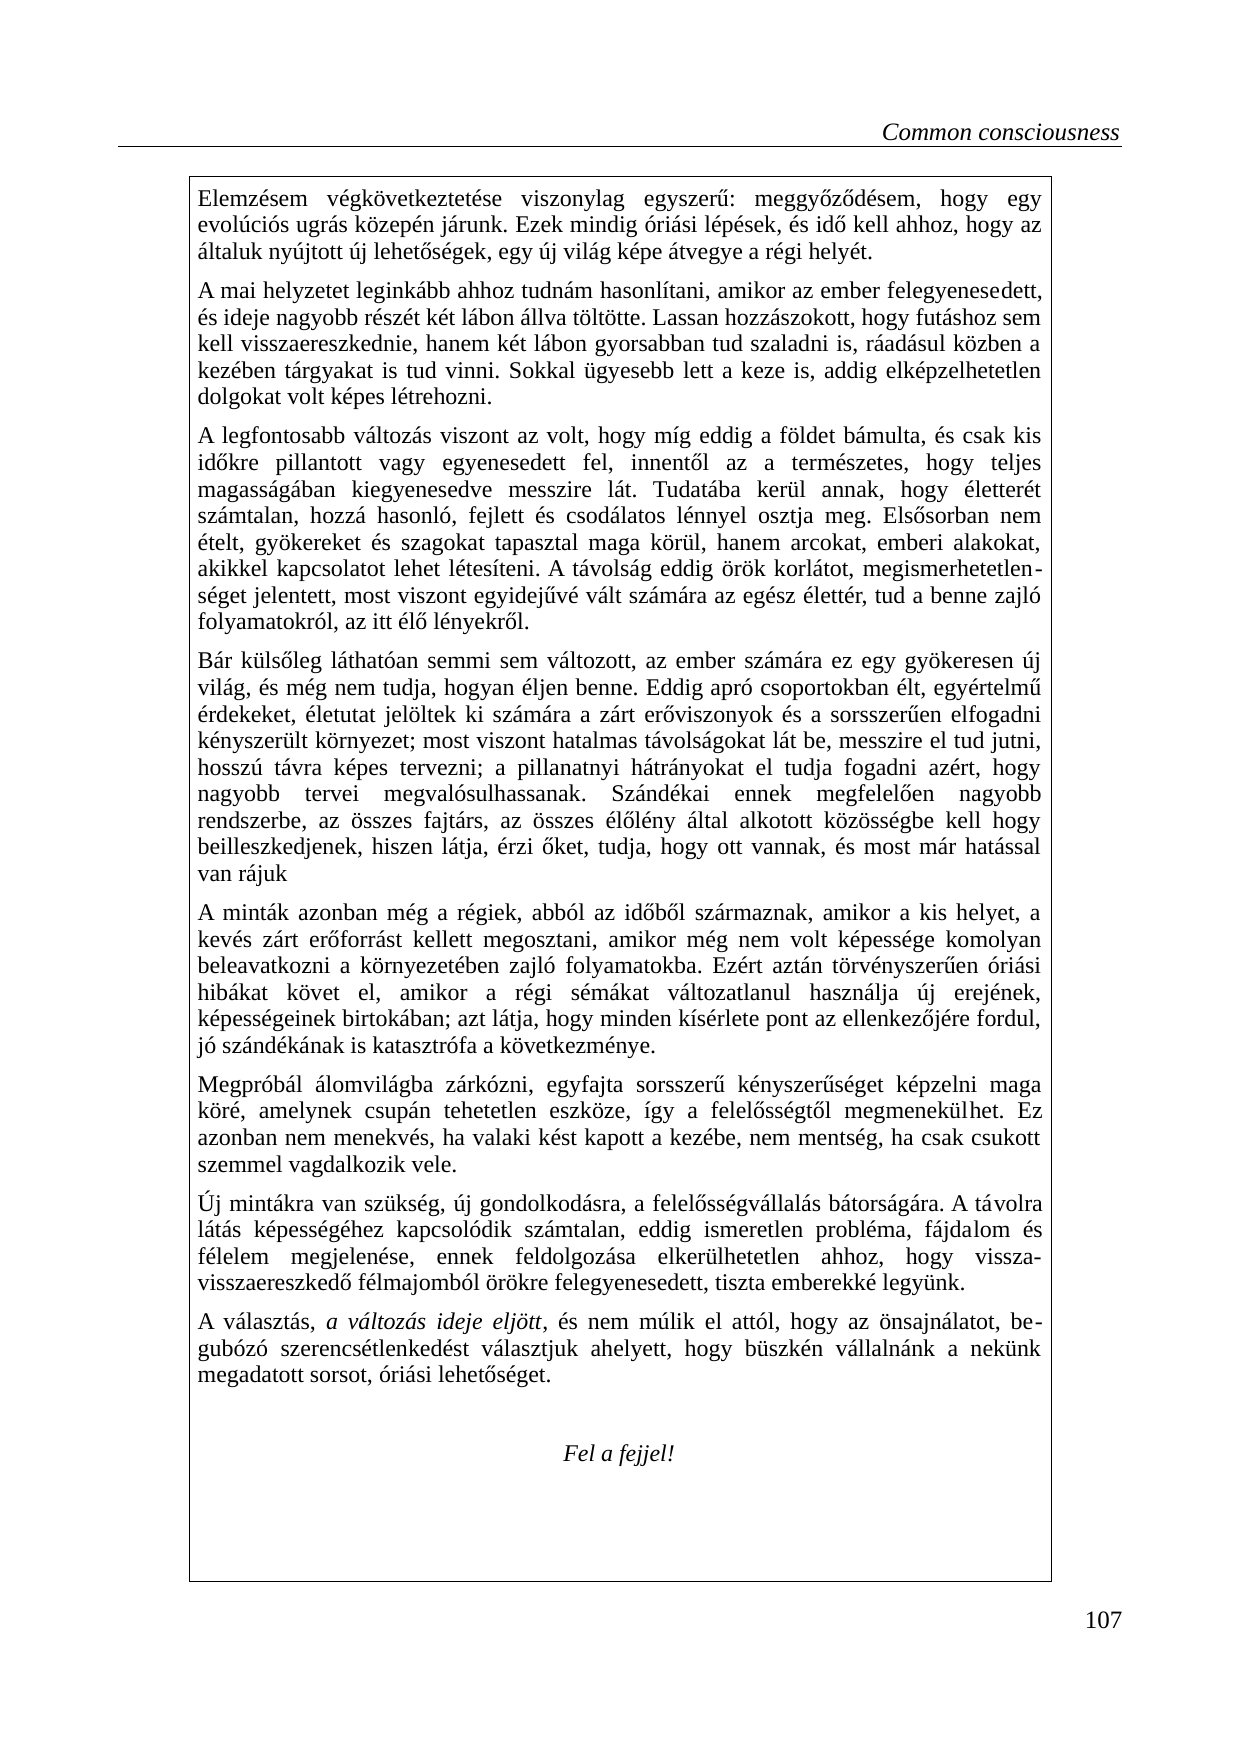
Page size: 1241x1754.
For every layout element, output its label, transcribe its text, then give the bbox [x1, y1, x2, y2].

text A választás, a változás ideje eljött, és nem múlik el attól, hogy az önsajnálatot, be­gubózó szerencsétlenkedést választjuk ahelyett, hogy büszkén vállalnánk a nekünk megadatott sorsot, óriási lehetőséget. [197, 1308, 1043, 1388]
text A legfontosabb változás viszont az volt, hogy míg eddig a földet bámulta, és csak kis időkre pillantott vagy egyenesedett fel, innentől az a természetes, hogy teljes magasságában kiegyenesedve messzire lát. Tudatába kerül annak, hogy életterét számtalan, hozzá hasonló, fejlett és csodálatos lénnyel osztja meg. Elsősorban nem ételt, gyökereket és szagokat tapasztal maga körül, hanem arcokat, emberi alakokat, akik­kel kapcsolatot lehet létesíteni. A távolság eddig örök korlátot, megismerhetetlen­séget jelentett, most viszont egyidejűvé vált számára az egész élettér, tud a benne zajló folyamatokról, az itt élő lényekről. [197, 422, 1043, 635]
text A minták azonban még a régiek, abból az időből származnak, amikor a kis helyet, a kevés zárt erőforrást kellett megosztani, amikor még nem volt képessége komolyan beleavatkozni a környezetében zajló folyamatokba. Ezért aztán törvényszerűen óriási hibákat követ el, amikor a régi sémákat változatlanul használja új erejének, képességeinek birtokában; azt látja, hogy minden kísérlete pont az ellenkezőjére fordul, jó szándékának is katasztrófa a következménye. [197, 899, 1043, 1058]
text Elemzésem végkövetkeztetése viszonylag egyszerű: meggyőződésem, hogy egy evolúciós ugrás közepén járunk. Ezek mindig óriási lépések, és idő kell ahhoz, hogy az általuk nyújtott új lehetőségek, egy új világ képe átvegye a régi helyét. [197, 185, 1043, 265]
text A mai helyzetet leginkább ahhoz tudnám hasonlítani, amikor az ember felegyenese­dett, és ideje nagyobb részét két lábon állva töltötte. Lassan hozzászokott, hogy futáshoz sem kell visszaereszkednie, hanem két lábon gyorsabban tud szaladni is, ráadásul közben a kezében tárgyakat is tud vinni. Sokkal ügyesebb lett a keze is, addig elképzelhetetlen dolgokat volt képes létrehozni. [197, 277, 1043, 410]
text Megpróbál álomvilágba zárkózni, egyfajta sorsszerű kényszerűséget képzelni maga köré, amelynek csupán tehetetlen eszköze, így a felelősségtől megmenekül­het. Ez azonban nem menekvés, ha valaki kést kapott a kezébe, nem mentség, ha csak csukott szemmel vagdalkozik vele. [197, 1071, 1043, 1177]
text Bár külsőleg láthatóan semmi sem változott, az ember számára ez egy gyökeresen új világ, és még nem tudja, hogyan éljen benne. Eddig apró csoportokban élt, egyértelmű érdekeket, életutat jelöltek ki számára a zárt erőviszonyok és a sorsszerűen elfogadni kényszerült környezet; most viszont hatalmas távolságokat lát be, messzire el tud jutni, hosszú távra képes tervezni; a pillanatnyi hátrányokat el tudja fogadni azért, hogy nagyobb tervei megvalósulhassanak. Szándékai ennek megfelelően nagyobb rendszerbe, az összes fajtárs, az összes élőlény által alkotott közösségbe kell hogy beilleszkedjenek, hiszen látja, érzi őket, tudja, hogy ott vannak, és most már hatással van rájuk [197, 647, 1043, 887]
text Új mintákra van szükség, új gondolkodásra, a felelősségvállalás bátorságára. A tá­volra látás képességéhez kapcsolódik számtalan, eddig ismeretlen probléma, fájda­lom és félelem megjelenése, ennek feldolgozása elkerülhetetlen ahhoz, hogy vissza-visszaereszkedő félmajomból örökre felegyenesedett, tiszta emberekké legyünk. [197, 1190, 1043, 1296]
text Fel a fejjel! [197, 1440, 1043, 1466]
